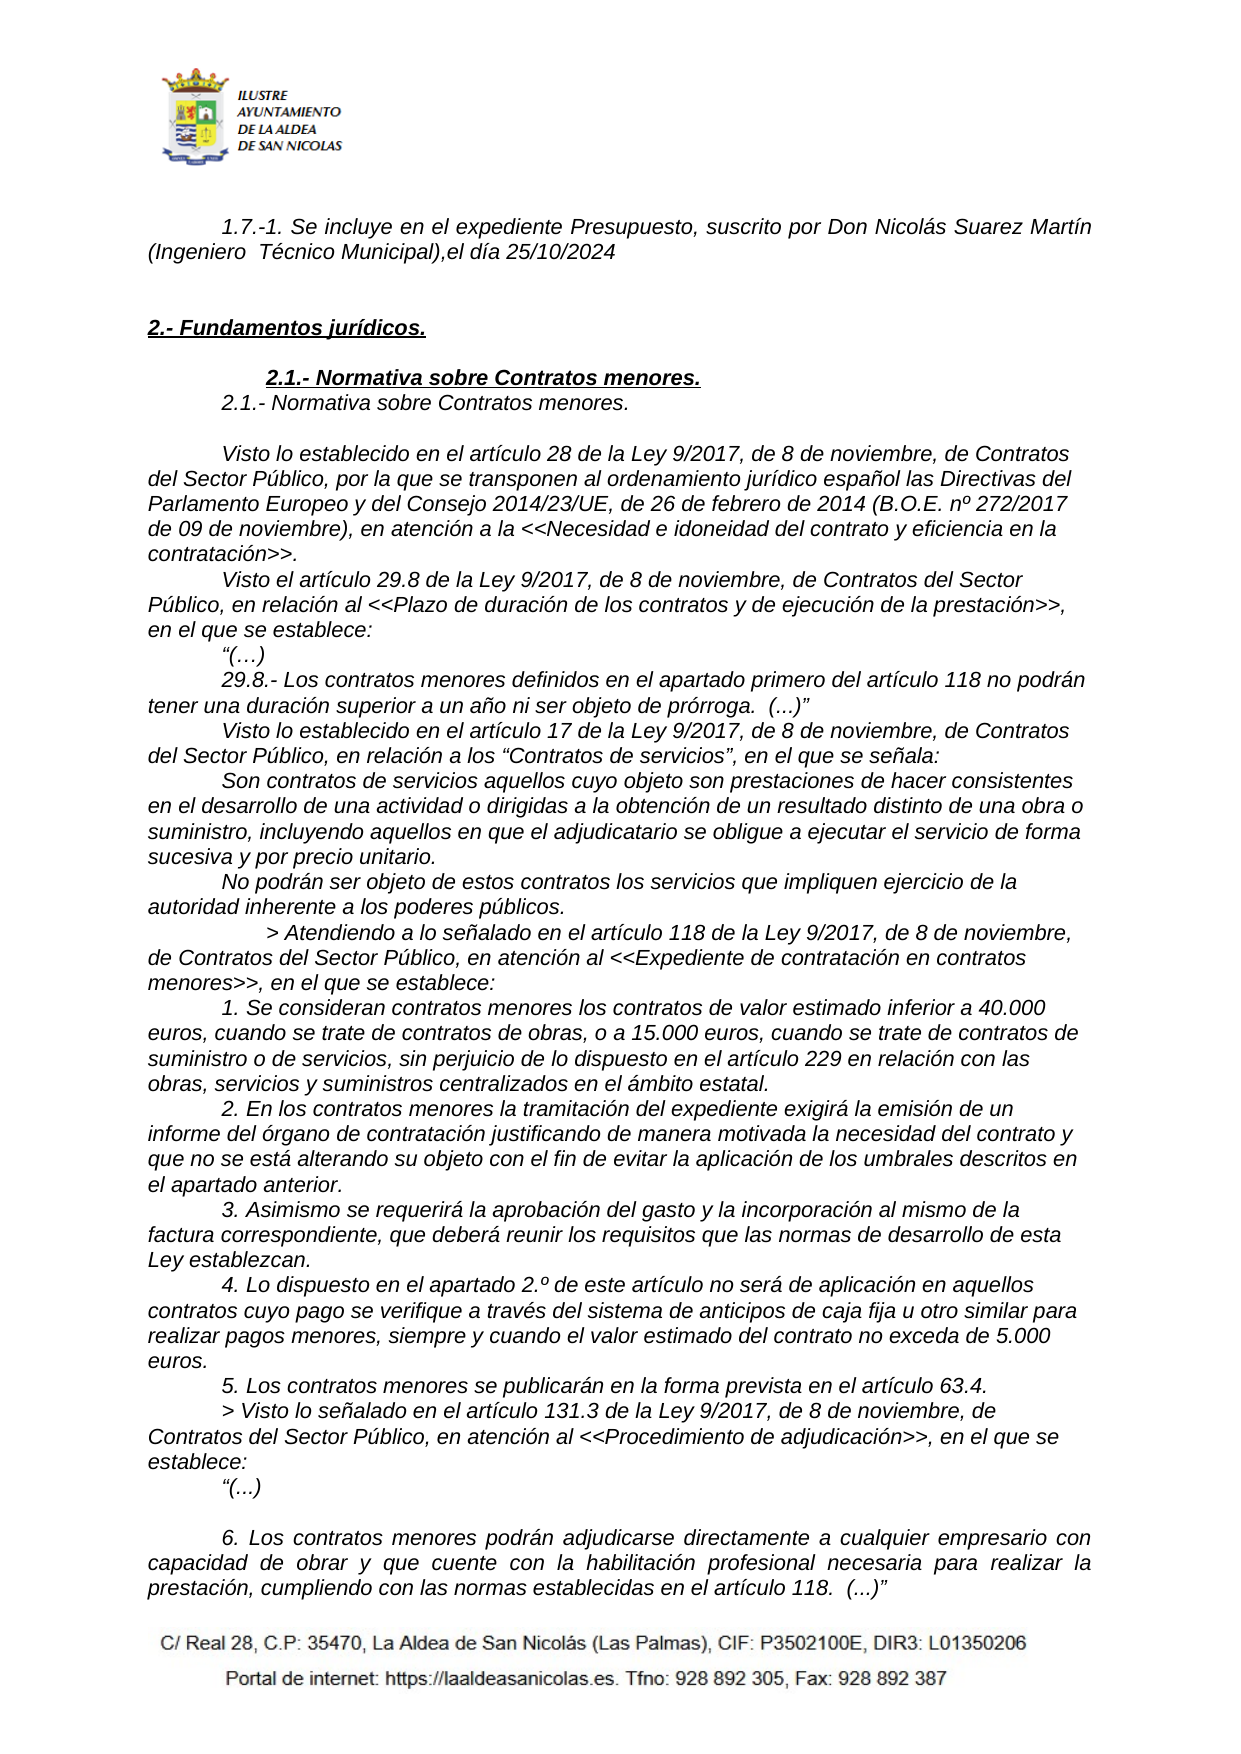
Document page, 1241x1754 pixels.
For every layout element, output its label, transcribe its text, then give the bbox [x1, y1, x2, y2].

text 1. Se consideran contratos menores los contratos de valor estimado inferior a 40.000 euros, cuando se trate de contratos de obras, o a 15.000 euros, cuando se trate de contratos de suministro o de servicios, sin perjuicio de lo dispuesto en el artículo 229 en relación con las obras, servicios y suministros centralizados en el ámbito estatal. [148, 995, 1093, 1096]
text 1.7.-1. Se incluye en el expediente Presupuesto, suscrito por Don Nicolás Suarez Martín (Ingeniero Técnico Municipal),el día 25/10/2024 [148, 214, 1093, 264]
text Visto lo establecido en el artículo 17 de la Ley 9/2017, de 8 de noviembre, de Contratos del Sector Público, en relación a los “Contratos de servicios”, en el que se señala: [148, 718, 1093, 768]
text Son contratos de servicios aquellos cuyo objeto son prestaciones de hacer consistentes en el desarrollo de una actividad o dirigidas a la obtención de un resultado distinto de una obra o suministro, incluyendo aquellos en que el adjudicatario se obligue a ejecutar el servicio de forma sucesiva y por precio unitario. [148, 768, 1093, 869]
text “(...) [148, 1474, 1093, 1499]
text > Atendiendo a lo señalado en el artículo 118 de la Ley 9/2017, de 8 de noviembre, de Contratos del Sector Público, en atención al <<Expediente de contratación en contratos menores>>, en el que se establece: [148, 919, 1093, 995]
text “(…) [148, 642, 1093, 667]
picture [149, 1627, 1034, 1694]
text Visto lo establecido en el artículo 28 de la Ley 9/2017, de 8 de noviembre, de Contratos del Sector Público, por la que se transponen al ordenamiento jurídico español las Directivas del Parlamento Europeo y del Consejo 2014/23/UE, de 26 de febrero de 2014 (B.O.E. nº 272/2017 de 09 de noviembre), en atención a la <<Necesidad e idoneidad del contrato y eficiencia en la contratación>>. [148, 441, 1093, 567]
text 6. Los contratos menores podrán adjudicarse directamente a cualquier empresario con capacidad de obrar y que cuente con la habilitación profesional necesaria para realizar la prestación, cumpliendo con las normas establecidas en el artículo 118. (...)” [148, 1524, 1093, 1600]
text 3. Asimismo se requerirá la aprobación del gasto y la incorporación al mismo de la factura correspondiente, que deberá reunir los requisitos que las normas de desarrollo de esta Ley establezcan. [148, 1197, 1093, 1272]
picture [148, 60, 358, 173]
text 2. En los contratos menores la tramitación del expediente exigirá la emisión de un informe del órgano de contratación justificando de manera motivada la necesidad del contrato y que no se está alterando su objeto con el fin de evitar la aplicación de los umbrales descritos en el apartado anterior. [148, 1096, 1093, 1197]
text 4. Lo dispuesto en el apartado 2.º de este artículo no será de aplicación en aquellos contratos cuyo pago se verifique a través del sistema de anticipos de caja fija u otro similar para realizar pagos menores, siempre y cuando el valor estimado del contrato no exceda de 5.000 euros. [148, 1272, 1093, 1373]
text > Visto lo señalado en el artículo 131.3 de la Ley 9/2017, de 8 de noviembre, de Contratos del Sector Público, en atención al <<Procedimiento de adjudicación>>, en el que se establece: [148, 1398, 1093, 1474]
text 29.8.- Los contratos menores definidos en el apartado primero del artículo 118 no podrán tener una duración superior a un año ni ser objeto de prórroga. (...)” [148, 667, 1093, 718]
text 2.- Fundamentos jurídicos. [148, 314, 1093, 340]
text 2.1.- Normativa sobre Contratos menores. [148, 365, 1093, 390]
text 5. Los contratos menores se publicarán en la forma prevista en el artículo 63.4. [148, 1373, 1093, 1398]
text No podrán ser objeto de estos contratos los servicios que impliquen ejercicio de la autoridad inherente a los poderes públicos. [148, 869, 1093, 919]
text 2.1.- Normativa sobre Contratos menores. [148, 390, 1093, 415]
text Visto el artículo 29.8 de la Ley 9/2017, de 8 de noviembre, de Contratos del Sector Público, en relación al <<Plazo de duración de los contratos y de ejecución de la prestación>>, en el que se establece: [148, 567, 1093, 642]
